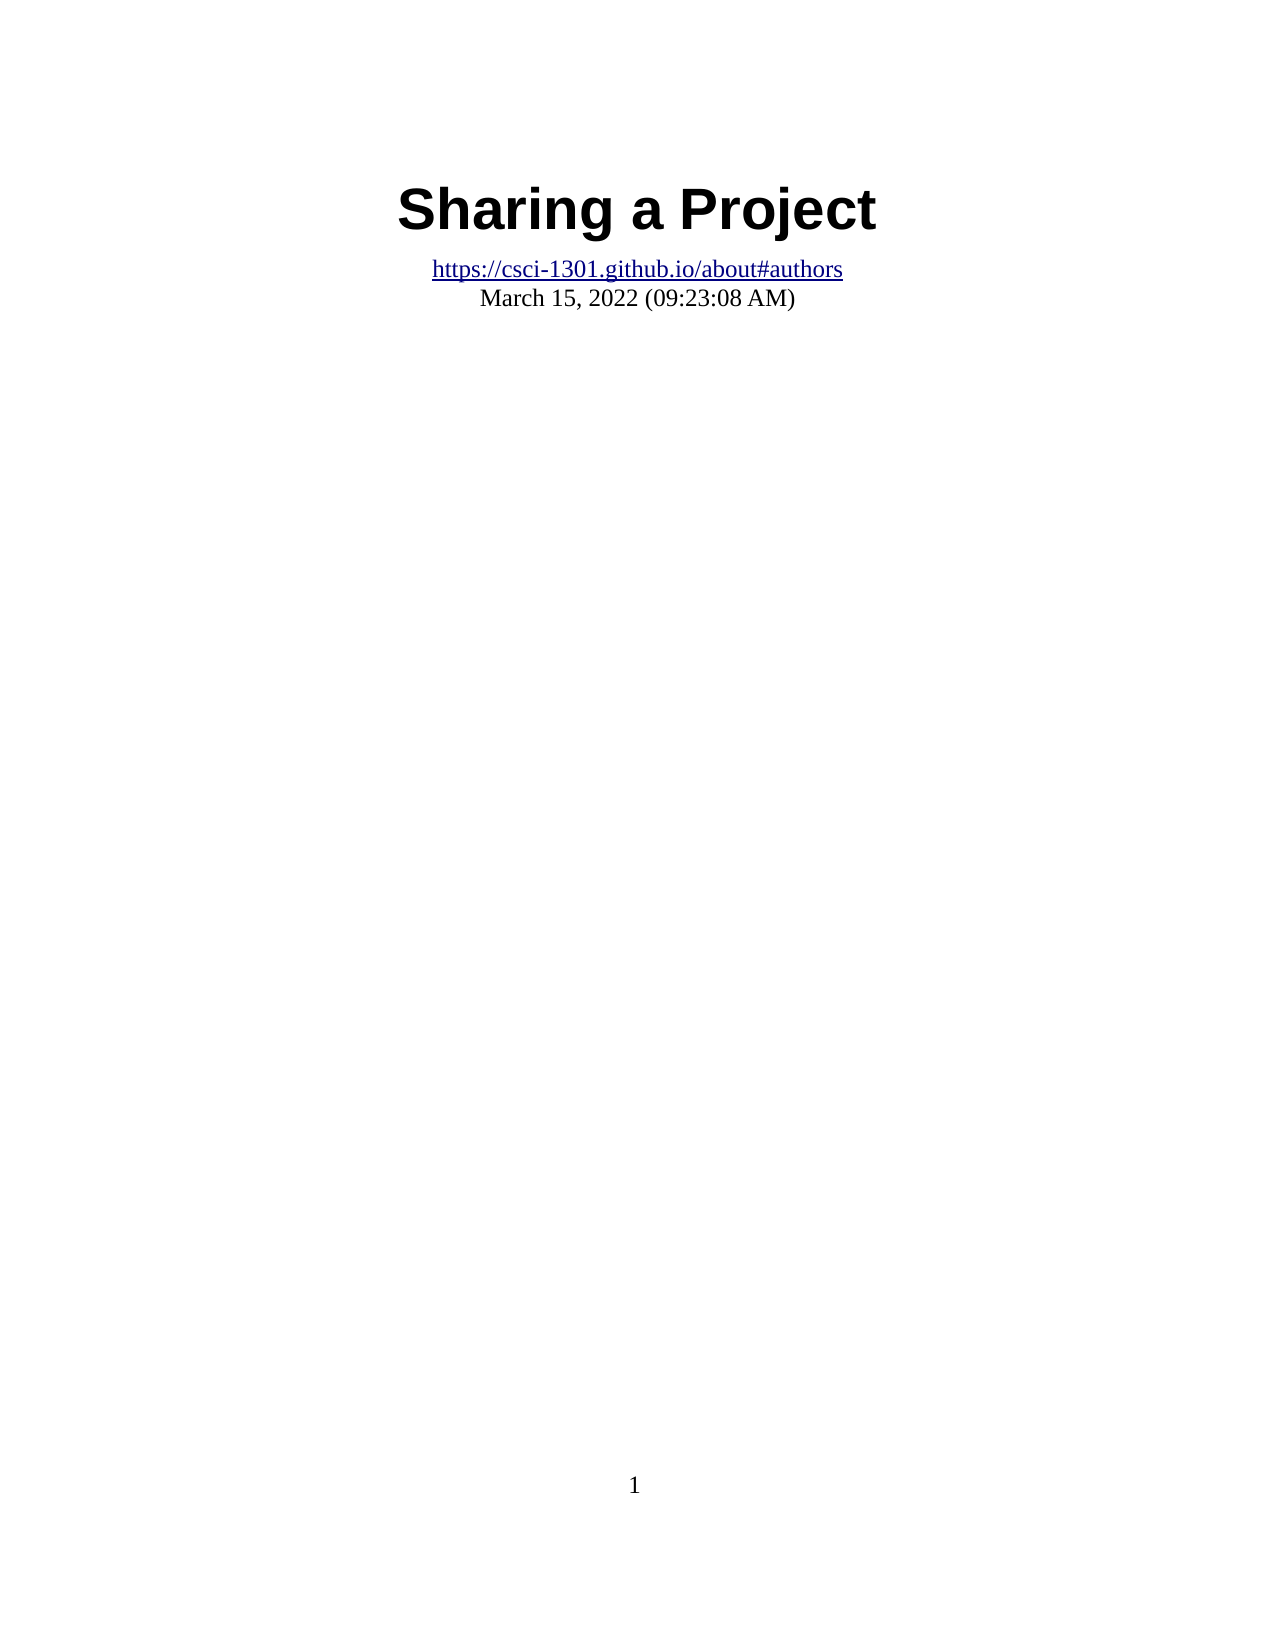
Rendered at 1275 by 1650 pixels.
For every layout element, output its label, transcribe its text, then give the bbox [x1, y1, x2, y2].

text March 15, 2022 (09:23:08 AM) [150, 283, 1125, 312]
title Sharing a Project [150, 175, 1125, 242]
text https://csci-1301.github.io/about#authors [150, 254, 1125, 283]
